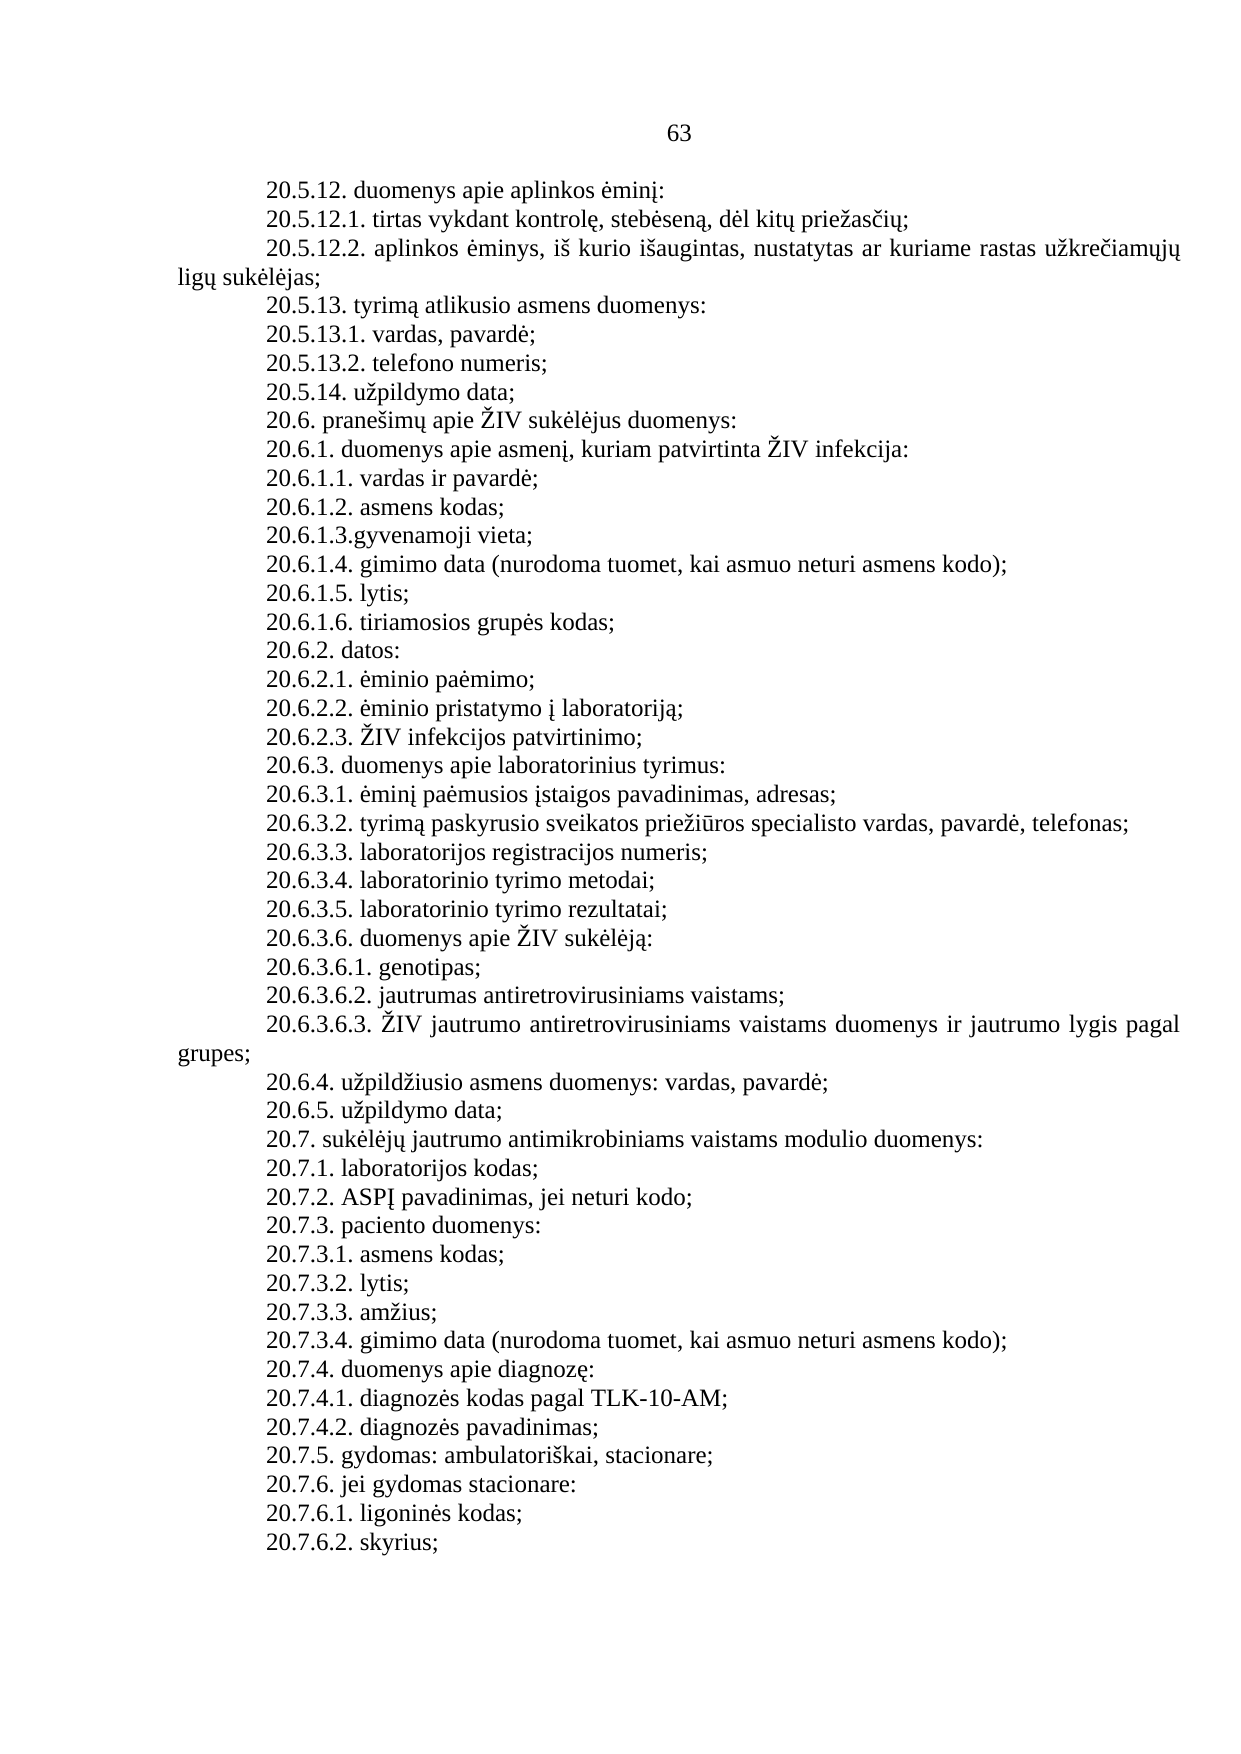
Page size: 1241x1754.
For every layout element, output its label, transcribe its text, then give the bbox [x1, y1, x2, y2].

text 20.5.12. duomenys apie aplinkos ėminį: [177, 176, 1181, 204]
text 20.5.13.1. vardas, pavardė; [177, 319, 1181, 348]
text 20.5.13.2. telefono numeris; [177, 348, 1181, 377]
text 20.6.2.2. ėminio pristatymo į laboratoriją; [177, 693, 1181, 722]
text 20.5.12.2. aplinkos ėminys, iš kurio išaugintas, nustatytas ar kuriame rastas užkrečiamųjų ligų sukėlėjas; [177, 233, 1181, 291]
text 20.6.3.6.2. jautrumas antiretrovirusiniams vaistams; [177, 981, 1181, 1009]
text 20.7.3.1. asmens kodas; [177, 1239, 1181, 1268]
text 20.6.1.3.gyvenamoji vieta; [177, 521, 1181, 549]
text 20.6.3.6.3. ŽIV jautrumo antiretrovirusiniams vaistams duomenys ir jautrumo lygis pagal grupes; [177, 1009, 1181, 1067]
text 20.7.6. jei gydomas stacionare: [177, 1469, 1181, 1498]
text 20.6.5. užpildymo data; [177, 1096, 1181, 1124]
text 20.6.3.3. laboratorijos registracijos numeris; [177, 837, 1181, 866]
text 20.6.3.5. laboratorinio tyrimo rezultatai; [177, 894, 1181, 923]
text 20.6.4. užpildžiusio asmens duomenys: vardas, pavardė; [177, 1067, 1181, 1096]
text 20.5.13. tyrimą atlikusio asmens duomenys: [177, 291, 1181, 319]
text 20.6.3.4. laboratorinio tyrimo metodai; [177, 866, 1181, 894]
text 20.7. sukėlėjų jautrumo antimikrobiniams vaistams modulio duomenys: [177, 1124, 1181, 1153]
text 20.6.1.4. gimimo data (nurodoma tuomet, kai asmuo neturi asmens kodo); [177, 549, 1181, 578]
text 20.7.3.3. amžius; [177, 1297, 1181, 1326]
text 20.6.1.1. vardas ir pavardė; [177, 463, 1181, 492]
text 20.6.1.2. asmens kodas; [177, 492, 1181, 521]
text 20.6.1. duomenys apie asmenį, kuriam patvirtinta ŽIV infekcija: [177, 434, 1181, 463]
text 20.7.2. ASPĮ pavadinimas, jei neturi kodo; [177, 1182, 1181, 1211]
text 20.7.3. paciento duomenys: [177, 1211, 1181, 1239]
text 20.5.12.1. tirtas vykdant kontrolę, stebėseną, dėl kitų priežasčių; [177, 204, 1181, 233]
text 20.6.2.1. ėminio paėmimo; [177, 664, 1181, 693]
text 20.6.3.6. duomenys apie ŽIV sukėlėją: [177, 923, 1181, 952]
text 20.6.3.1. ėminį paėmusios įstaigos pavadinimas, adresas; [177, 779, 1181, 808]
text 20.7.1. laboratorijos kodas; [177, 1153, 1181, 1182]
text 20.7.3.4. gimimo data (nurodoma tuomet, kai asmuo neturi asmens kodo); [177, 1326, 1181, 1354]
text 20.6.2.3. ŽIV infekcijos patvirtinimo; [177, 722, 1181, 751]
text 20.6. pranešimų apie ŽIV sukėlėjus duomenys: [177, 406, 1181, 434]
text 20.7.4.2. diagnozės pavadinimas; [177, 1412, 1181, 1441]
text 20.7.3.2. lytis; [177, 1268, 1181, 1297]
text 20.7.6.2. skyrius; [177, 1527, 1181, 1556]
text 20.6.3.6.1. genotipas; [177, 952, 1181, 981]
text 20.7.5. gydomas: ambulatoriškai, stacionare; [177, 1441, 1181, 1469]
text 20.6.2. datos: [177, 636, 1181, 664]
text 20.6.1.6. tiriamosios grupės kodas; [177, 607, 1181, 636]
text 20.5.14. užpildymo data; [177, 377, 1181, 406]
text 20.6.3. duomenys apie laboratorinius tyrimus: [177, 751, 1181, 779]
text 20.7.4.1. diagnozės kodas pagal TLK-10-AM; [177, 1383, 1181, 1412]
text 20.7.6.1. ligoninės kodas; [177, 1498, 1181, 1527]
text 20.6.1.5. lytis; [177, 578, 1181, 607]
text 20.6.3.2. tyrimą paskyrusio sveikatos priežiūros specialisto vardas, pavardė, telefonas; [177, 808, 1181, 837]
text 20.7.4. duomenys apie diagnozę: [177, 1354, 1181, 1383]
